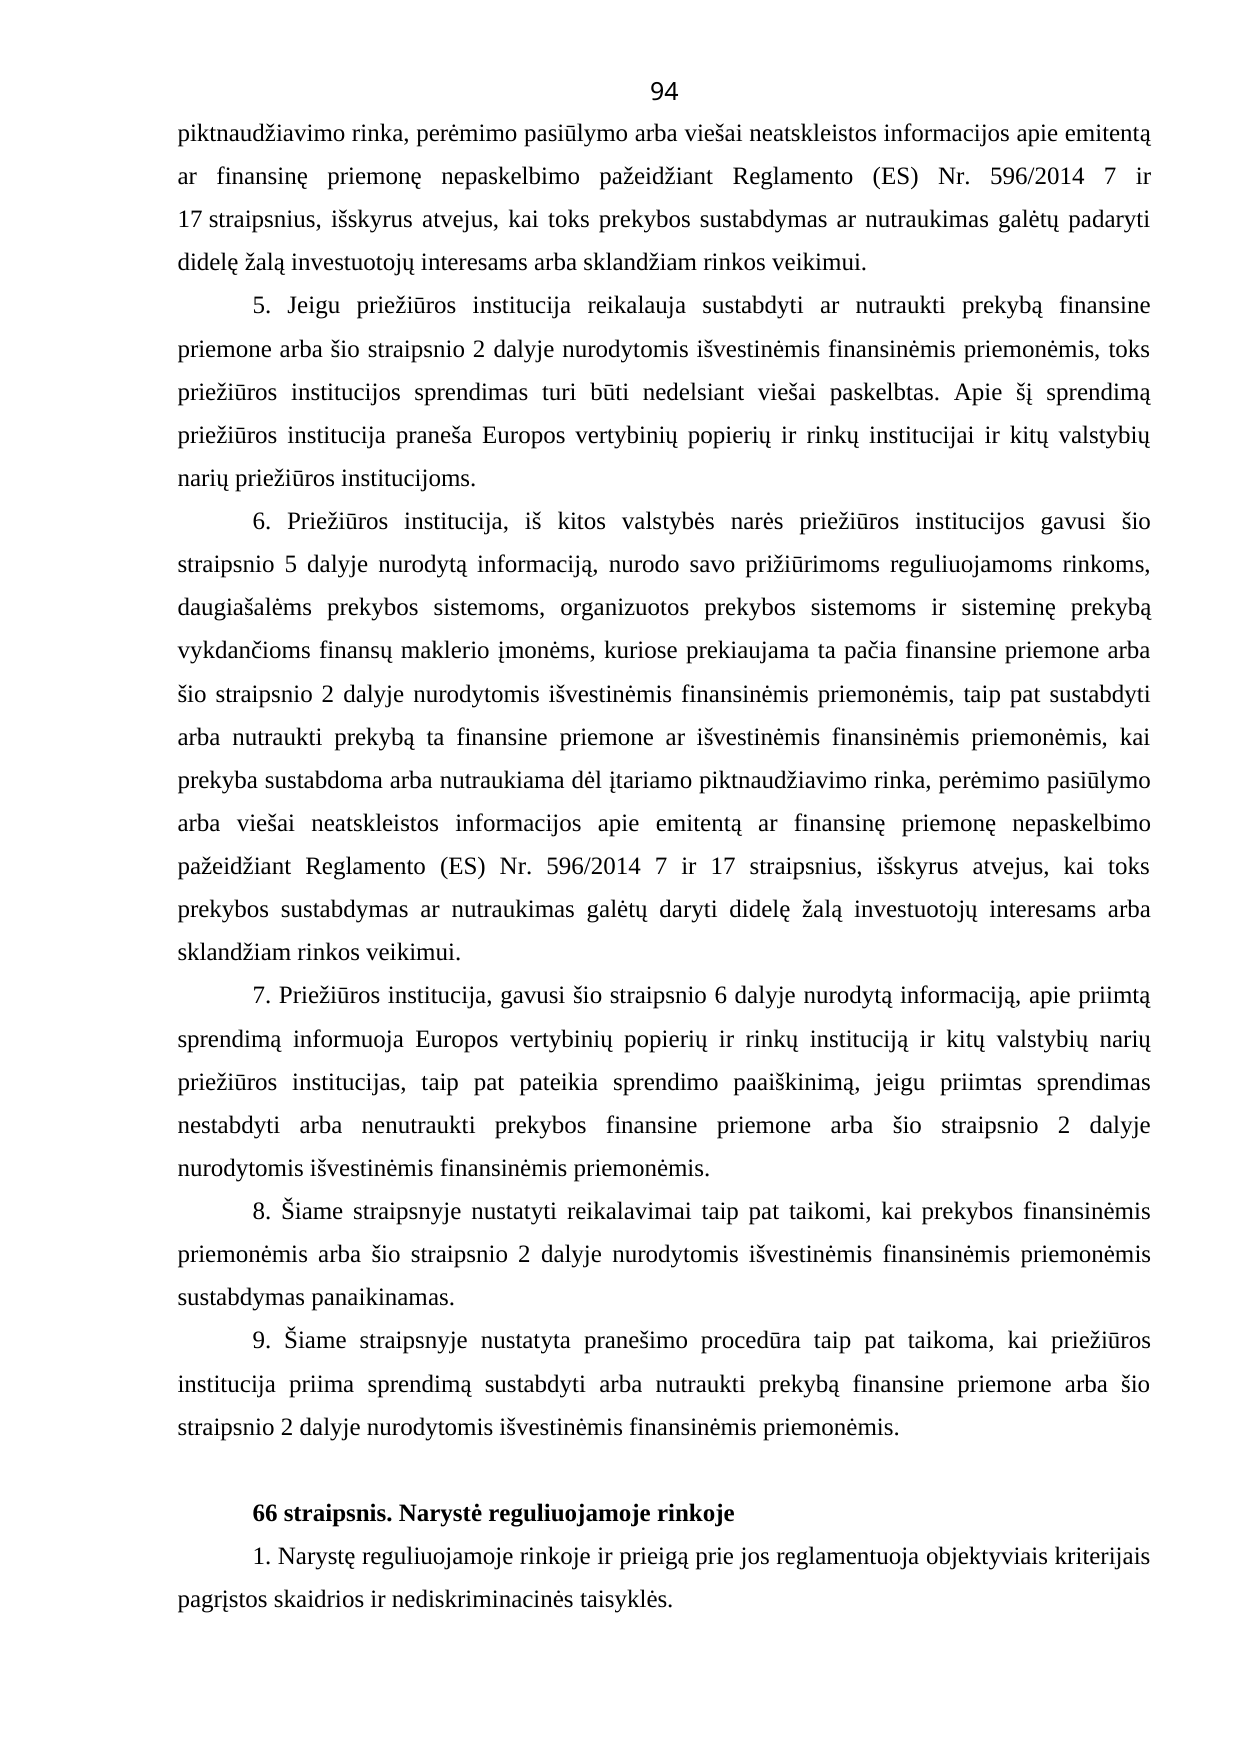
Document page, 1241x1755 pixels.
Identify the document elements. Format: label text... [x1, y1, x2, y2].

text 6. Priežiūros institucija, iš kitos valstybės narės priežiūros institucijos gavusi šio straipsnio 5 dalyje nurodytą informaciją, nurodo savo prižiūrimoms reguliuojamoms rinkoms, daugiašalėms prekybos sistemoms, organizuotos prekybos sistemoms ir sisteminę prekybą vykdančioms finansų maklerio įmonėms, kuriose prekiaujama ta pačia finansine priemone arba šio straipsnio 2 dalyje nurodytomis išvestinėmis finansinėmis priemonėmis, taip pat sustabdyti arba nutraukti prekybą ta finansine priemone ar išvestinėmis finansinėmis priemonėmis, kai prekyba sustabdoma arba nutraukiama dėl įtariamo piktnaudžiavimo rinka, perėmimo pasiūlymo arba viešai neatskleistos informacijos apie emitentą ar finansinę priemonę nepaskelbimo pažeidžiant Reglamento (ES) Nr. 596/2014 7 ir 17 straipsnius, išskyrus atvejus, kai toks prekybos sustabdymas ar nutraukimas galėtų daryti didelę žalą investuotojų interesams arba sklandžiam rinkos veikimui. [177, 506, 1152, 966]
text 66 straipsnis. Narystė reguliuojamoje rinkoje [177, 1498, 1152, 1527]
text 7. Priežiūros institucija, gavusi šio straipsnio 6 dalyje nurodytą informaciją, apie priimtą sprendimą informuoja Europos vertybinių popierių ir rinkų instituciją ir kitų valstybių narių priežiūros institucijas, taip pat pateikia sprendimo paaiškinimą, jeigu priimtas sprendimas nestabdyti arba nenutraukti prekybos finansine priemone arba šio straipsnio 2 dalyje nurodytomis išvestinėmis finansinėmis priemonėmis. [177, 981, 1152, 1182]
text 8. Šiame straipsnyje nustatyti reikalavimai taip pat taikomi, kai prekybos finansinėmis priemonėmis arba šio straipsnio 2 dalyje nurodytomis išvestinėmis finansinėmis priemonėmis sustabdymas panaikinamas. [177, 1196, 1152, 1311]
text piktnaudžiavimo rinka, perėmimo pasiūlymo arba viešai neatskleistos informacijos apie emitentą ar finansinę priemonę nepaskelbimo pažeidžiant Reglamento (ES) Nr. 596/2014 7 ir 17 straipsnius, išskyrus atvejus, kai toks prekybos sustabdymas ar nutraukimas galėtų padaryti didelę žalą investuotojų interesams arba sklandžiam rinkos veikimui. [177, 118, 1152, 276]
text 1. Narystę reguliuojamoje rinkoje ir prieigą prie jos reglamentuoja objektyviais kriterijais pagrįstos skaidrios ir nediskriminacinės taisyklės. [177, 1541, 1152, 1613]
text 9. Šiame straipsnyje nustatyta pranešimo procedūra taip pat taikoma, kai priežiūros institucija priima sprendimą sustabdyti arba nutraukti prekybą finansine priemone arba šio straipsnio 2 dalyje nurodytomis išvestinėmis finansinėmis priemonėmis. [177, 1326, 1152, 1441]
text 5. Jeigu priežiūros institucija reikalauja sustabdyti ar nutraukti prekybą finansine priemone arba šio straipsnio 2 dalyje nurodytomis išvestinėmis finansinėmis priemonėmis, toks priežiūros institucijos sprendimas turi būti nedelsiant viešai paskelbtas. Apie šį sprendimą priežiūros institucija praneša Europos vertybinių popierių ir rinkų institucijai ir kitų valstybių narių priežiūros institucijoms. [177, 291, 1152, 492]
